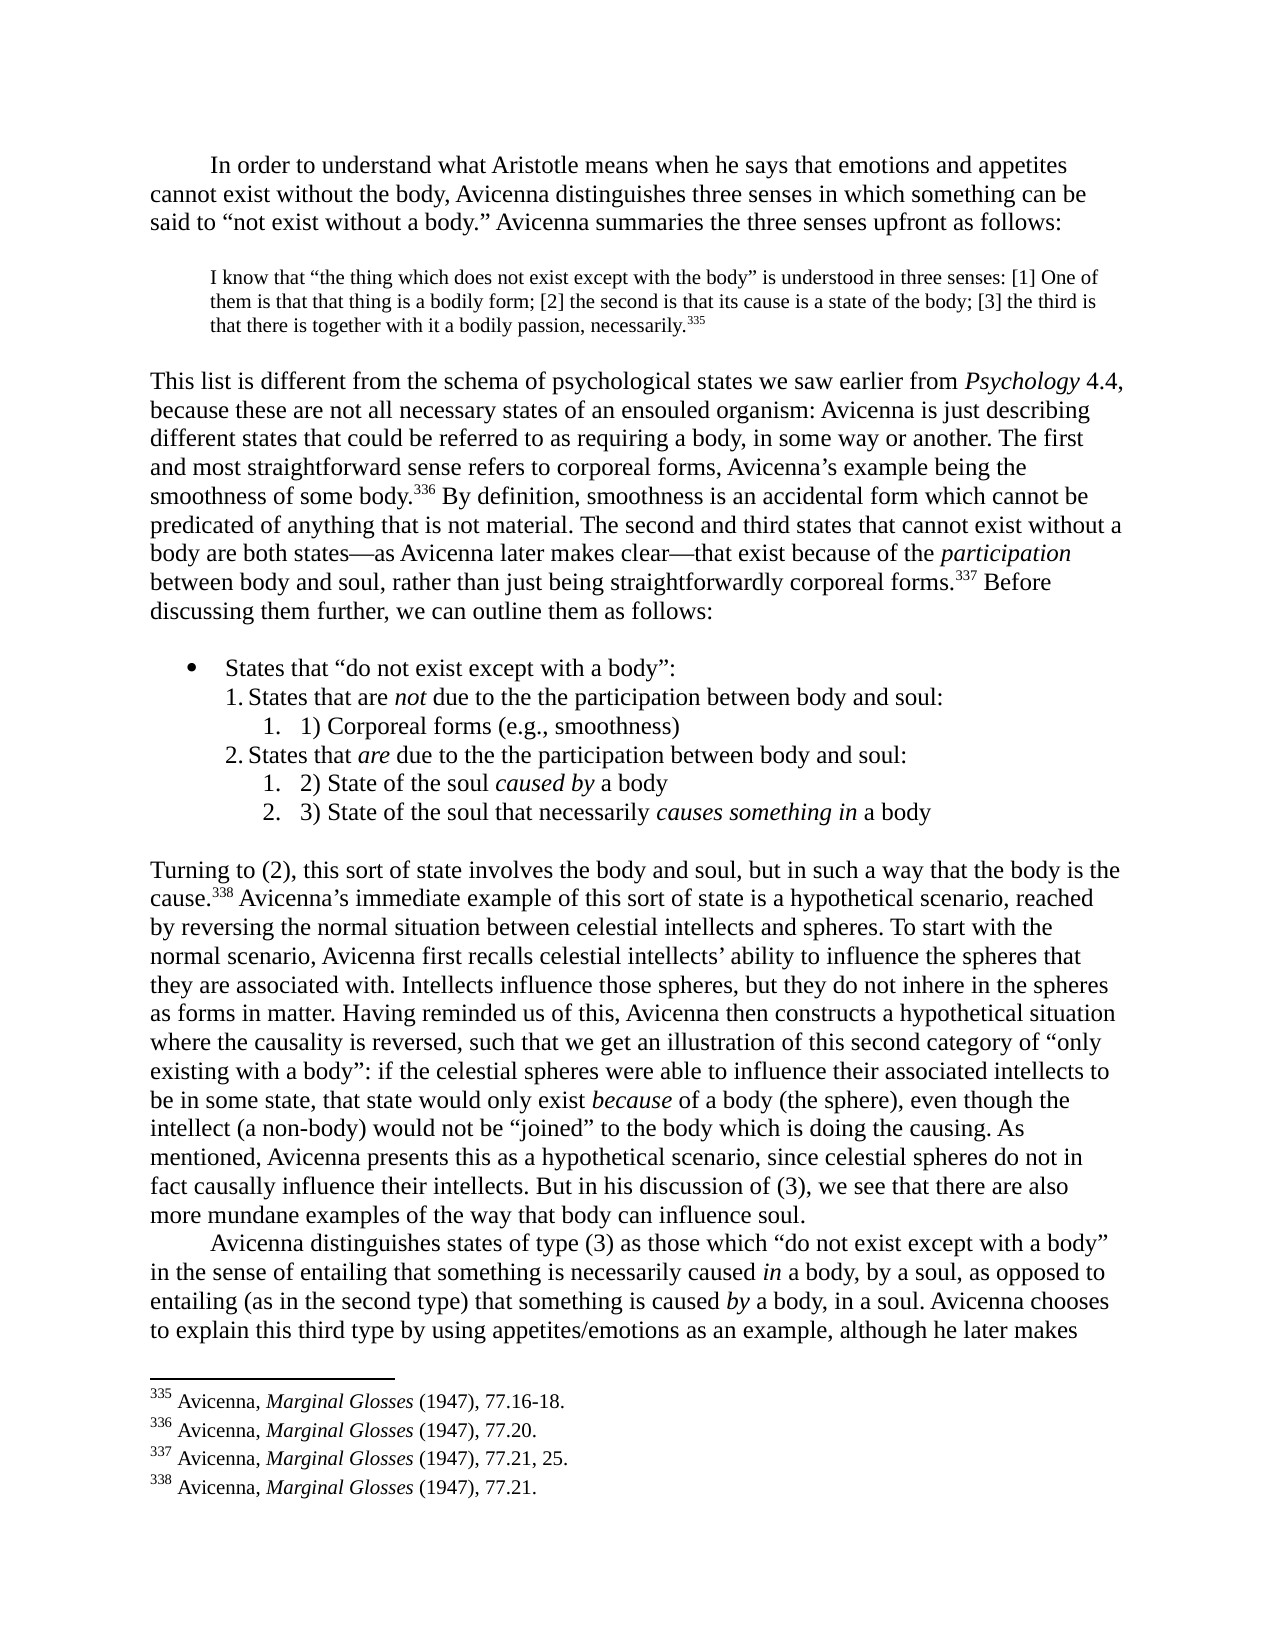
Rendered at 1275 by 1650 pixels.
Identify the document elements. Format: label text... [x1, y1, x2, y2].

text Avicenna, Marginal Glosses (1947), 77.21, 25. [150, 1442, 1125, 1471]
list 1) Corporeal forms (e.g., smoothness) [262, 711, 1125, 740]
list States that are due to the the participation between body and soul: [225, 740, 1125, 768]
list 2) State of the soul caused by a body [262, 768, 1125, 797]
list States that “do not exist except with a body”: [187, 653, 1125, 682]
text Avicenna, Marginal Glosses (1947), 77.16-18. [150, 1385, 1125, 1414]
text This list is different from the schema of psychological states we saw earlier from Psychology 4.4, because these are not all necessary states of an ensouled organism: Avicenna is just describing different states that could be referred to as requiring a body, in some way or another. The first and most straightforward sense refers to corporeal forms, Avicenna’s example being the smoothness of some body. By definition, smoothness is an accidental form which cannot be predicated of anything that is not material. The second and third states that cannot exist without a body are both states—as Avicenna later makes clear—that exist because of the participation between body and soul, rather than just being straightforwardly corporeal forms. Before discussing them further, we can outline them as follows: [150, 366, 1125, 625]
text Avicenna, Marginal Glosses (1947), 77.21. [150, 1471, 1125, 1500]
text I know that “the thing which does not exist except with the body” is understood in three senses: [1] One of them is that that thing is a bodily form; [2] the second is that its cause is a state of the body; [3] the third is that there is together with it a bodily passion, necessarily. [210, 265, 1125, 337]
text Avicenna, Marginal Glosses (1947), 77.20. [150, 1414, 1125, 1442]
text Avicenna distinguishes states of type (3) as those which “do not exist except with a body” in the sense of entailing that something is necessarily caused in a body, by a soul, as opposed to entailing (as in the second type) that something is caused by a body, in a soul. Avicenna chooses to explain this third type by using appetites/emotions as an example, although he later makes [150, 1228, 1125, 1343]
list States that are not due to the the participation between body and soul: [225, 682, 1125, 711]
text In order to understand what Aristotle means when he says that emotions and appetites cannot exist without the body, Avicenna distinguishes three senses in which something can be said to “not exist without a body.” Avicenna summaries the three senses upfront as follows: [150, 150, 1125, 236]
text Turning to (2), this sort of state involves the body and soul, but in such a way that the body is the cause. Avicenna’s immediate example of this sort of state is a hypothetical scenario, reached by reversing the normal situation between celestial intellects and spheres. To start with the normal scenario, Avicenna first recalls celestial intellects’ ability to influence the spheres that they are associated with. Intellects influence those spheres, but they do not inhere in the spheres as forms in matter. Having reminded us of this, Avicenna then constructs a hypothetical situation where the causality is reversed, such that we get an illustration of this second category of “only existing with a body”: if the celestial spheres were able to influence their associated intellects to be in some state, that state would only exist because of a body (the sphere), even though the intellect (a non-body) would not be “joined” to the body which is doing the causing. As mentioned, Avicenna presents this as a hypothetical scenario, since celestial spheres do not in fact causally influence their intellects. But in his discussion of (3), we see that there are also more mundane examples of the way that body can influence soul. [150, 855, 1125, 1228]
list 3) State of the soul that necessarily causes something in a body [262, 797, 1125, 826]
